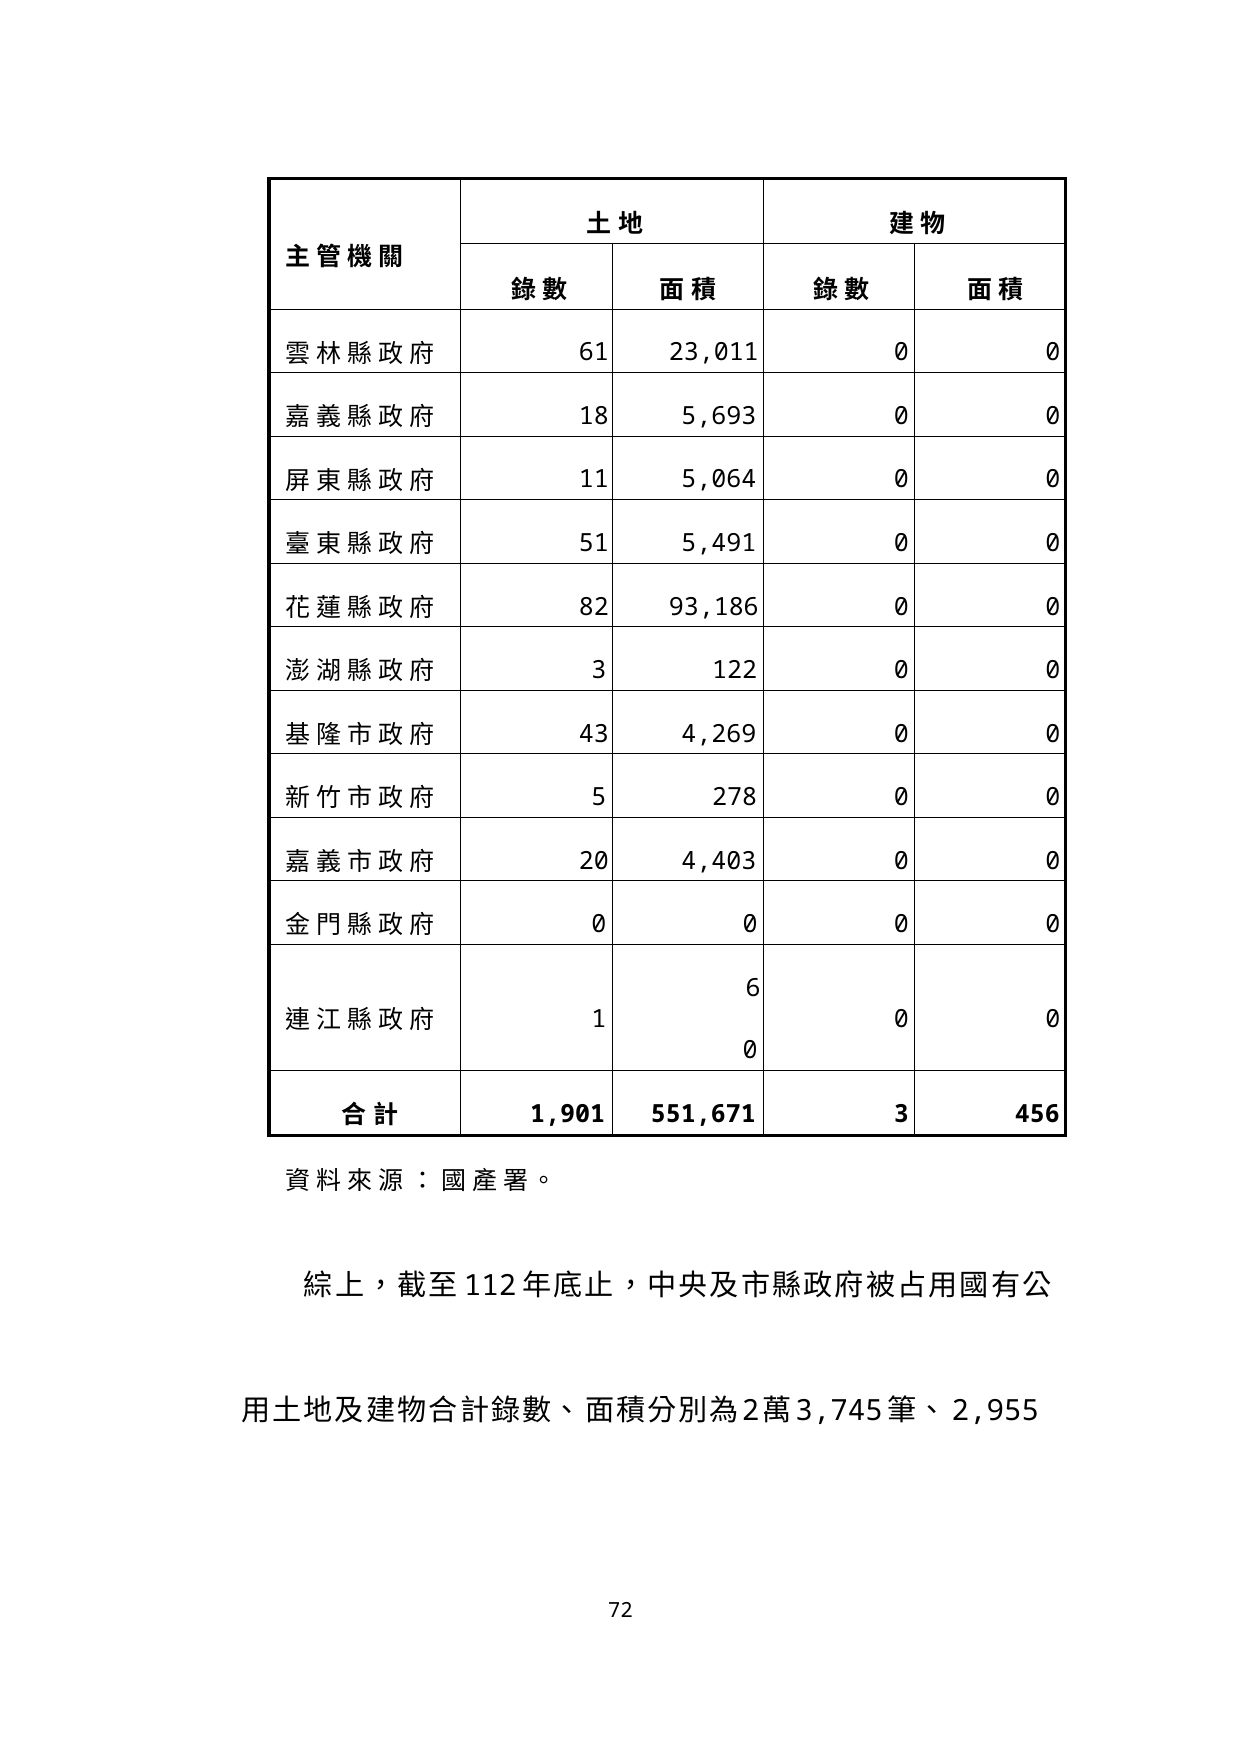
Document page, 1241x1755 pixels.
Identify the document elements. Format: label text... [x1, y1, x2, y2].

table_cell 0 [764, 564, 914, 626]
table_cell 0 [764, 881, 914, 944]
table_cell 雲林縣政府 [271, 310, 460, 372]
table_cell 82 [461, 564, 612, 626]
table_cell 0 [915, 564, 1064, 626]
table_cell 456 [915, 1071, 1064, 1133]
table_cell 0 [915, 945, 1064, 1070]
table_cell 0 [915, 754, 1064, 817]
text 綜上，截至112年底止，中央及市縣政府被占用國有公用土地及建物合計錄數、面積分別為2萬3,745筆、2,955 [236, 1199, 1063, 1449]
table_cell 11 [461, 437, 612, 499]
table_cell 93,186 [613, 564, 763, 626]
table_cell 0 [764, 691, 914, 753]
table_cell 5,064 [613, 437, 763, 499]
table_cell 18 [461, 373, 612, 436]
table_cell 面積 [915, 244, 1064, 308]
table_cell 122 [613, 627, 763, 690]
table_cell 278 [613, 754, 763, 817]
table_cell 0 [915, 691, 1064, 753]
table_cell 錄數 [461, 244, 612, 308]
table_header 建物 [764, 180, 1064, 243]
table_cell 4,403 [613, 818, 763, 880]
table_cell 0 [764, 500, 914, 563]
table_cell 錄數 [764, 244, 914, 308]
table_cell 嘉義市政府 [271, 818, 460, 880]
table_cell 51 [461, 500, 612, 563]
table_cell 0 [915, 373, 1064, 436]
table_cell 嘉義縣政府 [271, 373, 460, 436]
table_cell 合計 [271, 1071, 460, 1133]
table_cell 5 [461, 754, 612, 817]
table_cell 4,269 [613, 691, 763, 753]
table_cell 0 [764, 627, 914, 690]
table_cell 5,491 [613, 500, 763, 563]
table_cell 3 [461, 627, 612, 690]
table_cell 3 [764, 1071, 914, 1133]
table_cell 屏東縣政府 [271, 437, 460, 499]
table_header 土地 [461, 180, 763, 243]
table_cell 0 [915, 437, 1064, 499]
table_cell 43 [461, 691, 612, 753]
table_cell 0 [764, 754, 914, 817]
table_cell 連江縣政府 [271, 945, 460, 1070]
table_cell 花蓮縣政府 [271, 564, 460, 626]
table_cell 新竹市政府 [271, 754, 460, 817]
table_cell 23,011 [613, 310, 763, 372]
table_cell 0 [613, 881, 763, 944]
table_cell 0 [461, 881, 612, 944]
table_cell 0 [915, 310, 1064, 372]
table_cell 60 [613, 945, 763, 1070]
table_cell 金門縣政府 [271, 881, 460, 944]
table_cell 0 [764, 945, 914, 1070]
table_cell 20 [461, 818, 612, 880]
table_cell 551,671 [613, 1071, 763, 1133]
table_cell 5,693 [613, 373, 763, 436]
table_cell 面積 [613, 244, 763, 308]
table_cell 0 [764, 818, 914, 880]
table_cell 0 [915, 500, 1064, 563]
table_cell 0 [764, 373, 914, 436]
table_header 主管機關 [271, 180, 460, 308]
table_cell 0 [764, 437, 914, 499]
table_cell 0 [915, 881, 1064, 944]
table_cell 臺東縣政府 [271, 500, 460, 563]
table_cell 1 [461, 945, 612, 1070]
table_cell 0 [764, 310, 914, 372]
text 資料來源：國產署。 [177, 1137, 1063, 1199]
table_cell 0 [915, 818, 1064, 880]
table_cell 1,901 [461, 1071, 612, 1133]
table_cell 基隆市政府 [271, 691, 460, 753]
table_cell 澎湖縣政府 [271, 627, 460, 690]
table_cell 61 [461, 310, 612, 372]
table_cell 0 [915, 627, 1064, 690]
